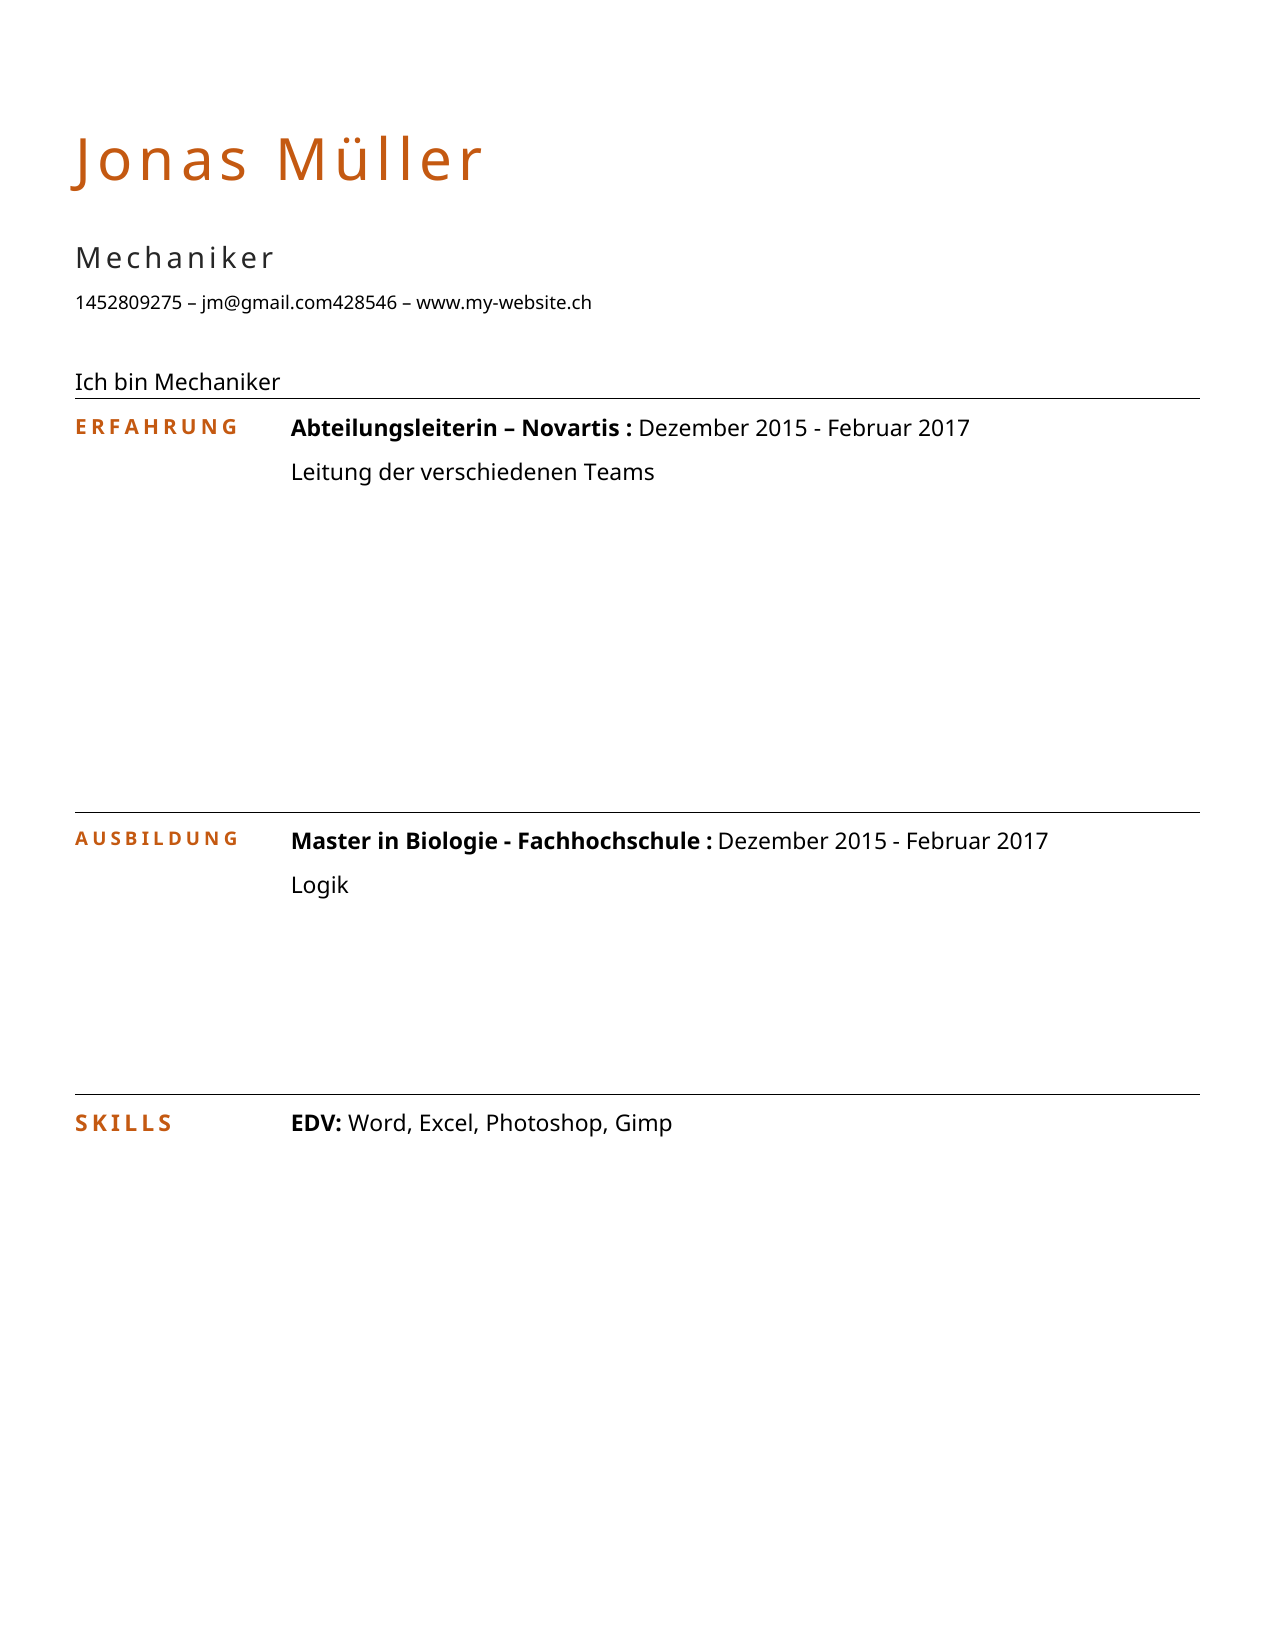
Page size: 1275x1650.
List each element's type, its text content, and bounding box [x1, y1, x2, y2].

table_cell [291, 782, 1200, 812]
table_header Jonas Müller Mechaniker 1452809275 – jm@gmail.com428546 – www.my-website.ch Ich bin Mechaniker [75, 118, 1200, 398]
table_cell [263, 399, 291, 782]
table_cell [263, 813, 291, 1063]
table_cell Erfahrung [75, 399, 262, 782]
table_cell [263, 1095, 291, 1289]
table_cell [291, 1064, 1200, 1093]
table_cell Skills [75, 1095, 262, 1289]
table_cell [75, 1064, 262, 1093]
table_cell Master in Biologie - Fachhochschule : Dezember 2015 - Februar 2017 Logik [291, 813, 1200, 1063]
table_cell [291, 1289, 1200, 1319]
table_cell Ausbildung [75, 813, 262, 1063]
table_cell [263, 1289, 291, 1319]
table_cell [263, 1064, 291, 1093]
table_cell EDV: Word, Excel, Photoshop, Gimp [291, 1095, 1200, 1289]
table_cell [75, 1289, 262, 1319]
table_cell [75, 782, 262, 812]
table_cell Abteilungsleiterin – Novartis : Dezember 2015 - Februar 2017 Leitung der verschiedenen Teams [291, 399, 1200, 782]
table_cell [263, 782, 291, 812]
